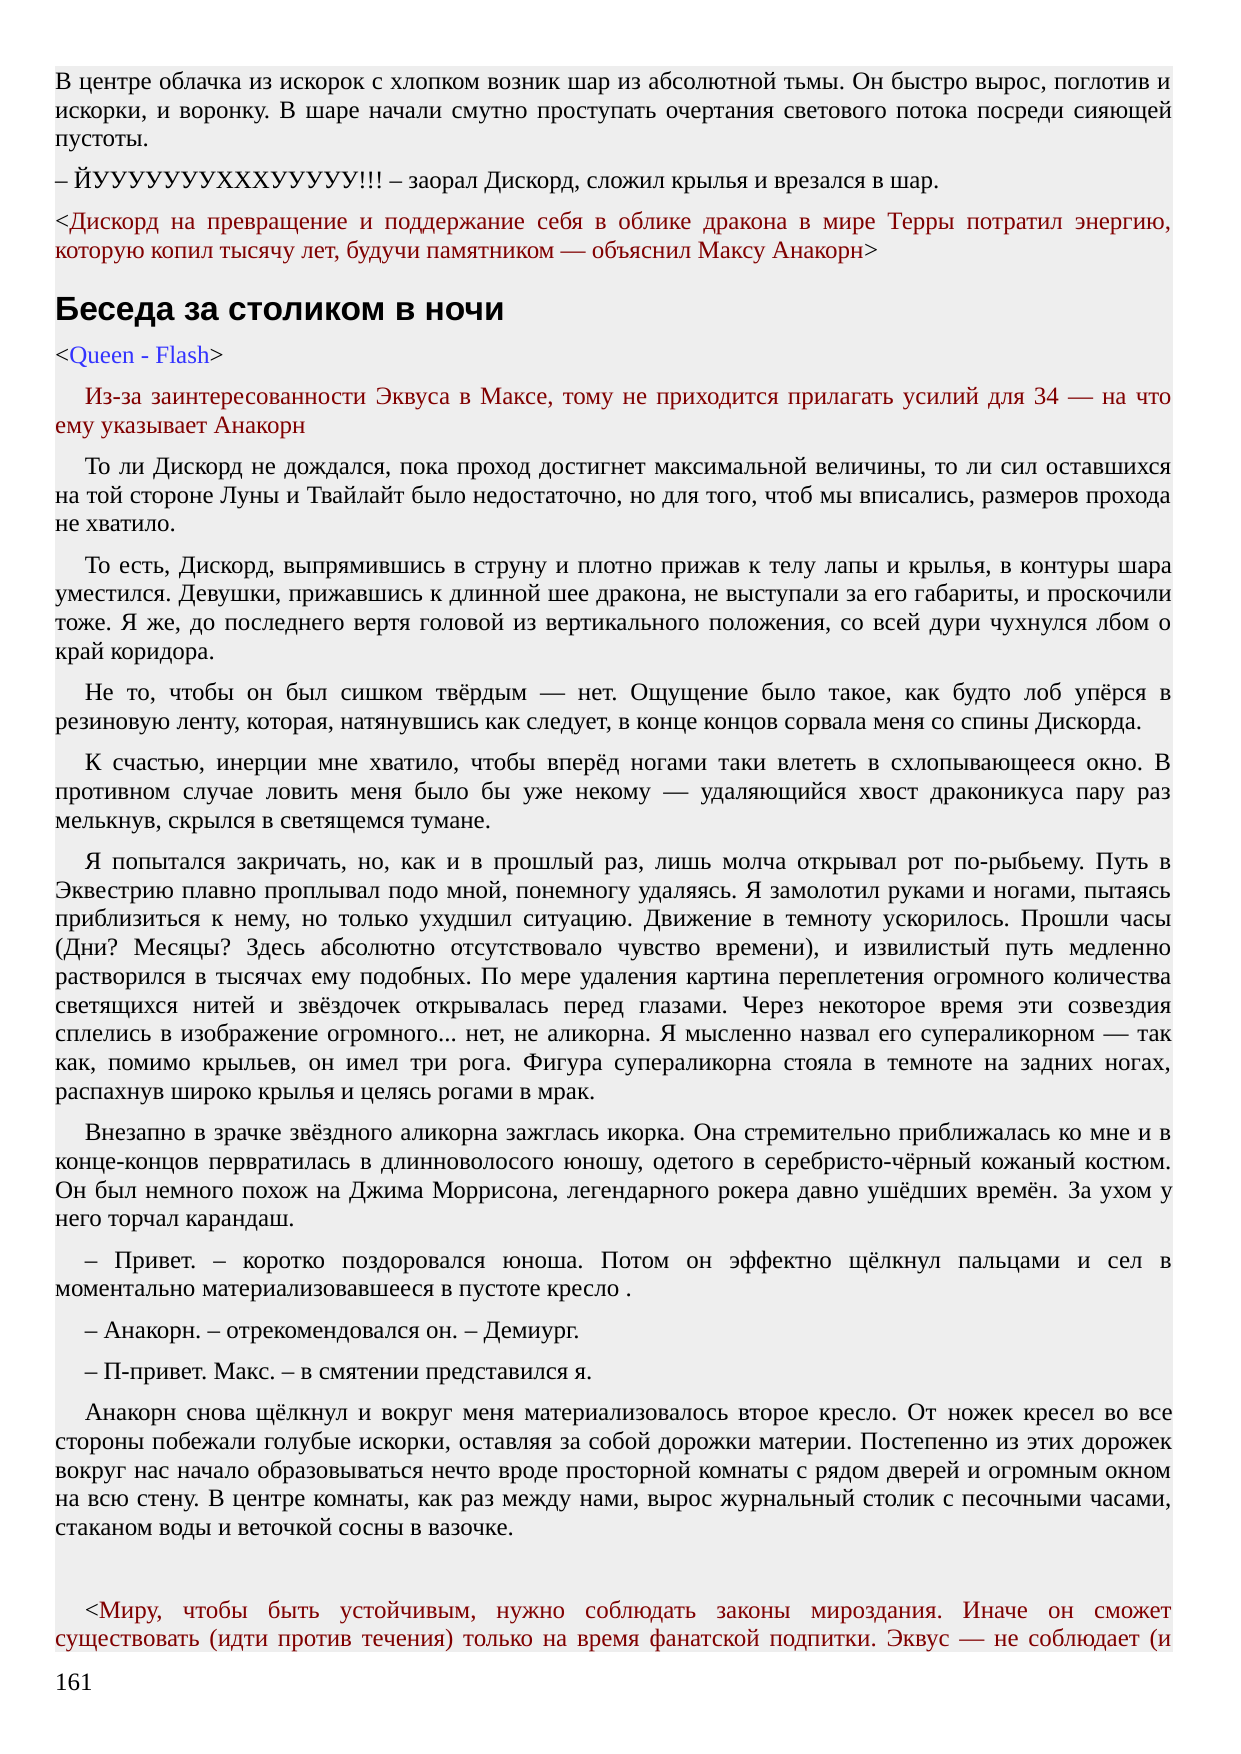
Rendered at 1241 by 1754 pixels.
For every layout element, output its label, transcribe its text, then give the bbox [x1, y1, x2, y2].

text <Миру, чтобы быть устойчивым, нужно соблюдать законы мироздания. Иначе он сможет существовать (идти против течения) только на время фанатской подпитки. Эквус — не соблюдает (и [55, 1595, 1173, 1652]
text – Анакорн. – отрекомендовался он. – Демиург. [55, 1315, 1173, 1343]
text <Queen - Flash> [55, 340, 1173, 368]
text Анакорн снова щёлкнул и вокруг меня материализовалось второе кресло. От ножек кресел во все стороны побежали голубые искорки, оставляя за собой дорожки материи. Постепенно из этих дорожек вокруг нас начало образовываться нечто вроде просторной комнаты с рядом дверей и огромным окном на всю стену. В центре комнаты, как раз между нами, вырос журнальный столик с песочными часами, стаканом воды и веточкой сосны в вазочке. [55, 1397, 1173, 1541]
text К счастью, инерции мне хватило, чтобы вперёд ногами таки влететь в схлопывающееся окно. В противном случае ловить меня было бы уже некому — удаляющийся хвост драконикуса пару раз мелькнув, скрылся в светящемся тумане. [55, 747, 1173, 833]
text – Привет. – коротко поздоровался юноша. Потом он эффектно щёлкнул пальцами и сел в моментально материализовавшееся в пустоте кресло . [55, 1245, 1173, 1302]
text Я попытался закричать, но, как и в прошлый раз, лишь молча открывал рот по-рыбьему. Путь в Эквестрию плавно проплывал подо мной, понемногу удаляясь. Я замолотил руками и ногами, пытаясь приблизиться к нему, но только ухудшил ситуацию. Движение в темноту ускорилось. Прошли часы (Дни? Месяцы? Здесь абсолютно отсутствовало чувство времени), и извилистый путь медленно растворился в тысячах ему подобных. По мере удаления картина переплетения огромного количества светящихся нитей и звёздочек открывалась перед глазами. Через некоторое время эти созвездия сплелись в изображение огромного... нет, не аликорна. Я мысленно назвал его супераликорном — так как, помимо крыльев, он имел три рога. Фигура супераликорна стояла в темноте на задних ногах, распахнув широко крылья и целясь рогами в мрак. [55, 846, 1173, 1105]
text – ЙУУУУУУУХХХУУУУУ!!! – заорал Дискорд, сложил крылья и врезался в шар. [55, 165, 1173, 193]
text <Дискорд на превращение и поддержание себя в облике дракона в мире Терры потратил энергию, которую копил тысячу лет, будучи памятником — объяснил Максу Анакорн> [55, 206, 1173, 263]
text То есть, Дискорд, выпрямившись в струну и плотно прижав к телу лапы и крылья, в контуры шара уместился. Девушки, прижавшись к длинной шее дракона, не выступали за его габариты, и проскочили тоже. Я же, до последнего вертя головой из вертикального положения, со всей дури чухнулся лбом о край коридора. [55, 550, 1173, 665]
subtitle Беседа за столиком в ночи [55, 288, 1173, 327]
text – П-привет. Макс. – в смятении представился я. [55, 1356, 1173, 1385]
text Внезапно в зрачке звёздного аликорна зажглась икорка. Она стремительно приближалась ко мне и в конце-концов первратилась в длинноволосого юношу, одетого в серебристо-чёрный кожаный костюм. Он был немного похож на Джима Моррисона, легендарного рокера давно ушёдших времён. За ухом у него торчал карандаш. [55, 1117, 1173, 1232]
text Из-за заинтересованности Эквуса в Максе, тому не приходится прилагать усилий для 34 — на что ему указывает Анакорн [55, 381, 1173, 438]
text В центре облачка из искорок с хлопком возник шар из абсолютной тьмы. Он быстро вырос, поглотив и искорки, и воронку. В шаре начали смутно проступать очертания светового потока посреди сияющей пустоты. [55, 66, 1173, 152]
text То ли Дискорд не дождался, пока проход достигнет максимальной величины, то ли сил оставшихся на той стороне Луны и Твайлайт было недостаточно, но для того, чтоб мы вписались, размеров прохода не хватило. [55, 451, 1173, 537]
text Не то, чтобы он был сишком твёрдым — нет. Ощущение было такое, как будто лоб упёрся в резиновую ленту, которая, натянувшись как следует, в конце концов сорвала меня со спины Дискорда. [55, 677, 1173, 735]
